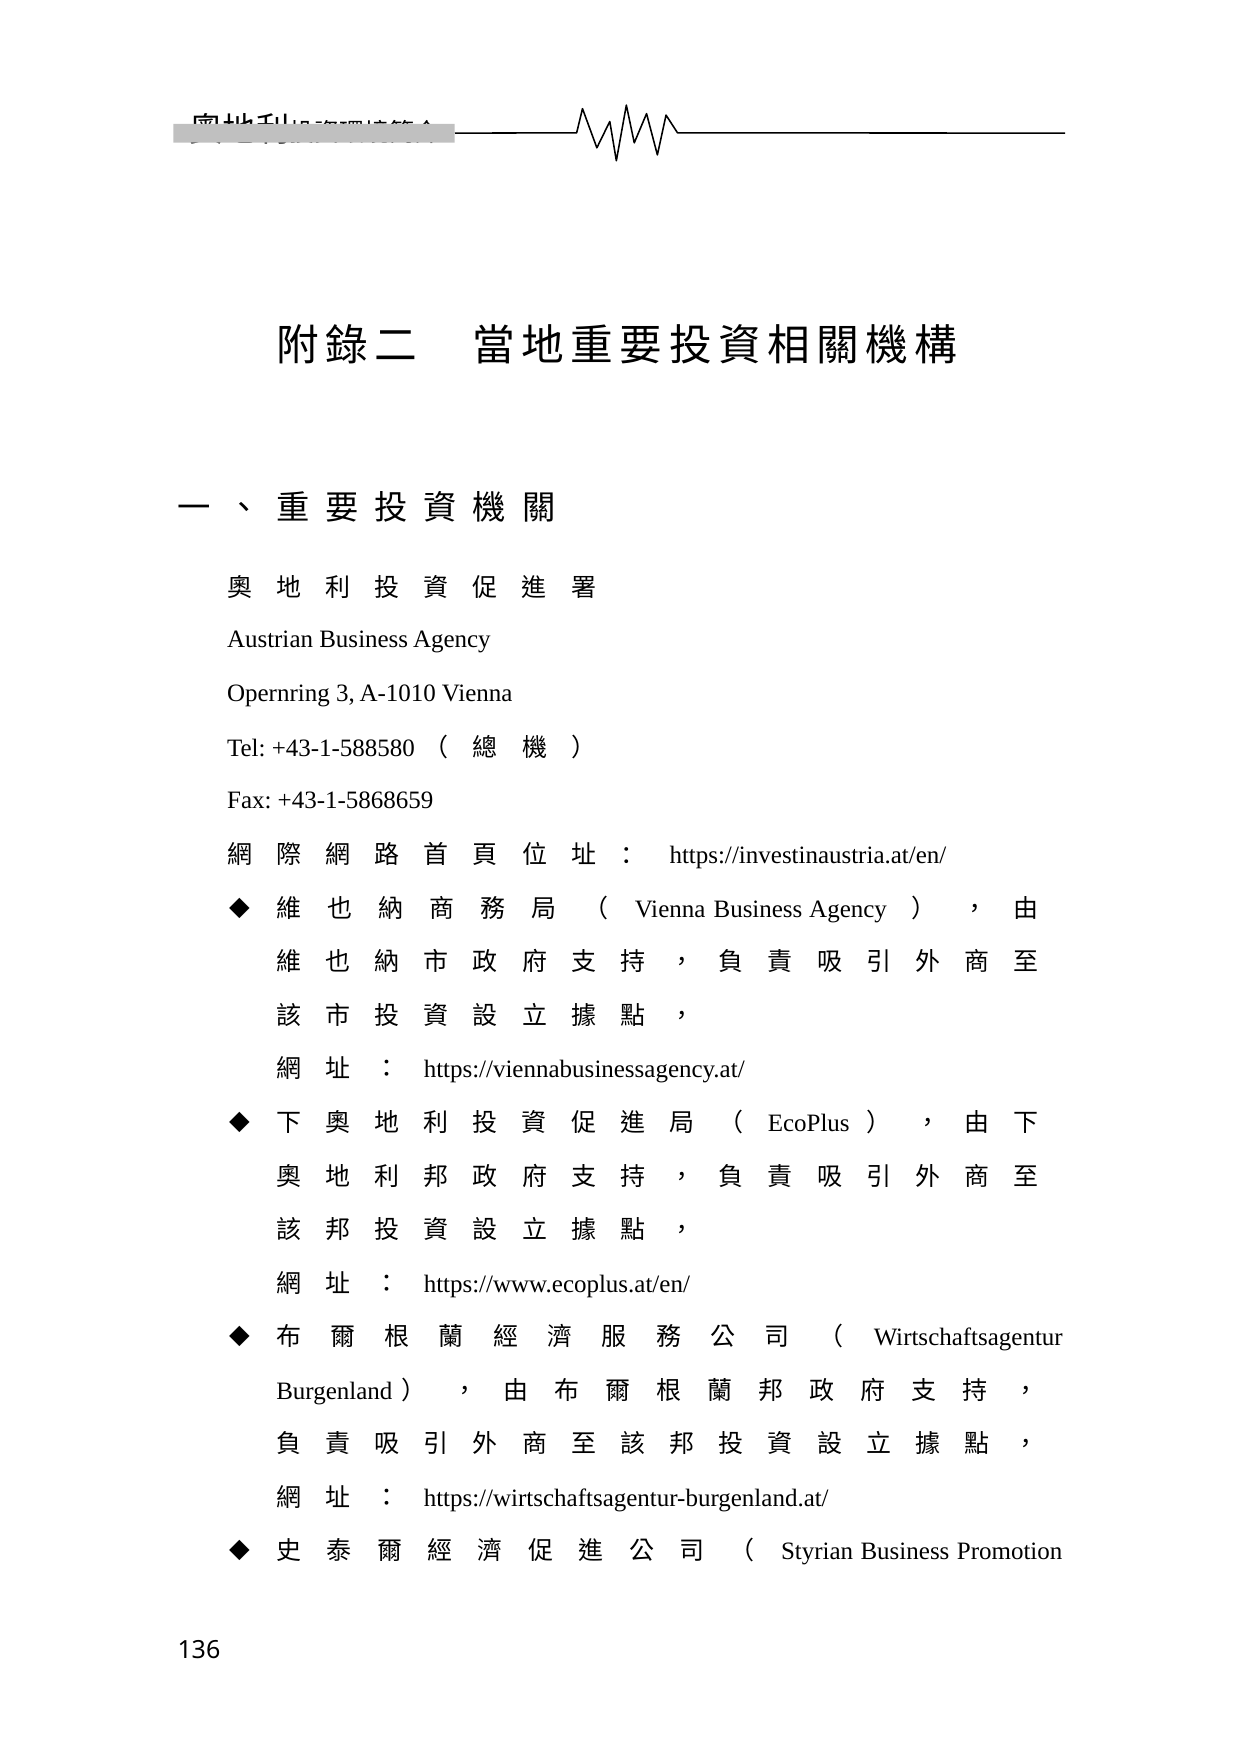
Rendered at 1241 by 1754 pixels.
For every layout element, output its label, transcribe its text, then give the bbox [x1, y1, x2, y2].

text  布爾根蘭經濟服務公司（Wirtschaftsagentur Burgenland），由布爾根蘭邦政府支持，負責吸引外商至該邦投資設立據點， [227, 1308, 1063, 1469]
text Tel: +43-1-588580（總機） [178, 719, 1063, 773]
text 網際網路首頁位址：https://investinaustria.at/en/ [178, 826, 1063, 880]
text 一、重要投資機關 [178, 478, 1063, 532]
text  維也納商務局（Vienna Business Agency），由維也納市政府支持，負責吸引外商至該市投資設立據點， [227, 880, 1063, 1040]
text  下奧地利投資促進局（EcoPlus），由下奧地利邦政府支持，負責吸引外商至該邦投資設立據點， [227, 1094, 1063, 1254]
text Fax: +43-1-5868659 [178, 773, 1063, 826]
text 網址：https://www.ecoplus.at/en/ [227, 1254, 1063, 1308]
text 網址：https://viennabusinessagency.at/ [227, 1040, 1063, 1094]
text 奧地利投資促進署 [178, 558, 1063, 612]
text 附錄二 當地重要投資相關機構 [178, 291, 1063, 398]
text  史泰爾經濟促進公司（Styrian Business Promotion [227, 1522, 1063, 1576]
text 網址：https://wirtschaftsagentur-burgenland.at/ [227, 1469, 1063, 1522]
text Austrian Business Agency [178, 612, 1063, 666]
text Opernring 3, A-1010 Vienna [178, 666, 1063, 719]
